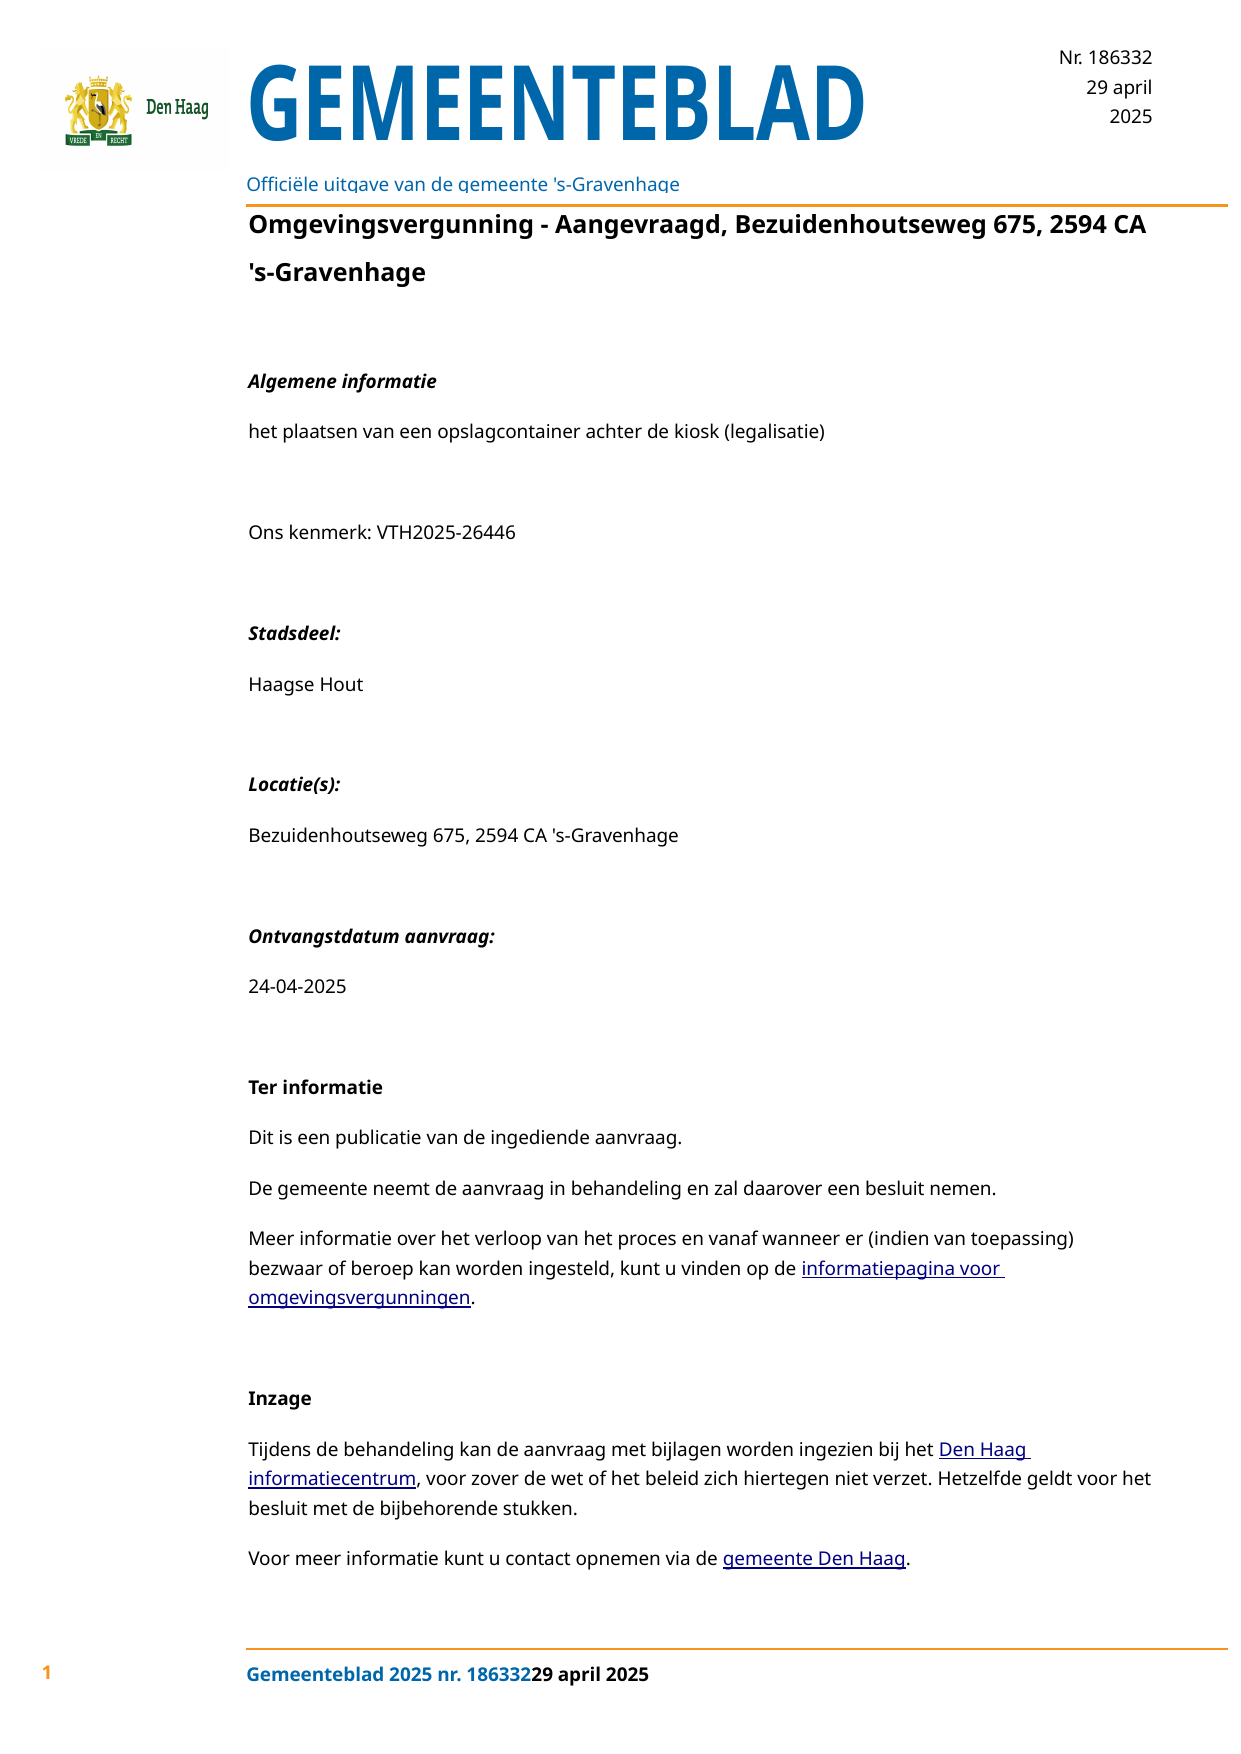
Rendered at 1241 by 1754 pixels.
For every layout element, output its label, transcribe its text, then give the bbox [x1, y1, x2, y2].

text het plaatsen van een opslagcontainer achter de kiosk (legalisatie) [248, 419, 1152, 444]
text Tijdens de behandeling kan de aanvraag met bijlagen worden ingezien bij het Den Haag informatiecentrum, voor zover de wet of het beleid zich hiertegen niet verzet. Hetzelfde geldt voor het besluit met de bijbehorende stukken. [248, 1436, 1152, 1521]
text Locatie(s): [248, 772, 1152, 797]
text Dit is een publicatie van de ingediende aanvraag. [248, 1124, 1152, 1150]
text Inzage [248, 1385, 1152, 1411]
text Haagse Hout [248, 671, 1152, 697]
text Ontvangstdatum aanvraag: [248, 923, 1152, 949]
text Algemene informatie [248, 368, 1152, 394]
text Ons kenmerk: VTH2025-26446 [248, 519, 1152, 545]
text De gemeente neemt de aanvraag in behandeling en zal daarover een besluit nemen. [248, 1175, 1152, 1201]
picture [41, 47, 231, 172]
text Meer informatie over het verloop van het proces en vanaf wanneer er (indien van toepassing) bezwaar of beroep kan worden ingesteld, kunt u vinden op de informatiepagina voor omgevingsvergunningen. [248, 1225, 1152, 1310]
text Omgevingsvergunning - Aangevraagd, Bezuidenhoutseweg 675, 2594 CA 's-Gravenhage [248, 207, 1152, 288]
text Voor meer informatie kunt u contact opnemen via de gemeente Den Haag. [248, 1545, 1152, 1571]
text 24-04-2025 [248, 973, 1152, 999]
text Ter informatie [248, 1074, 1152, 1100]
text Stadsdeel: [248, 620, 1152, 646]
text Bezuidenhoutseweg 675, 2594 CA 's-Gravenhage [248, 822, 1152, 848]
